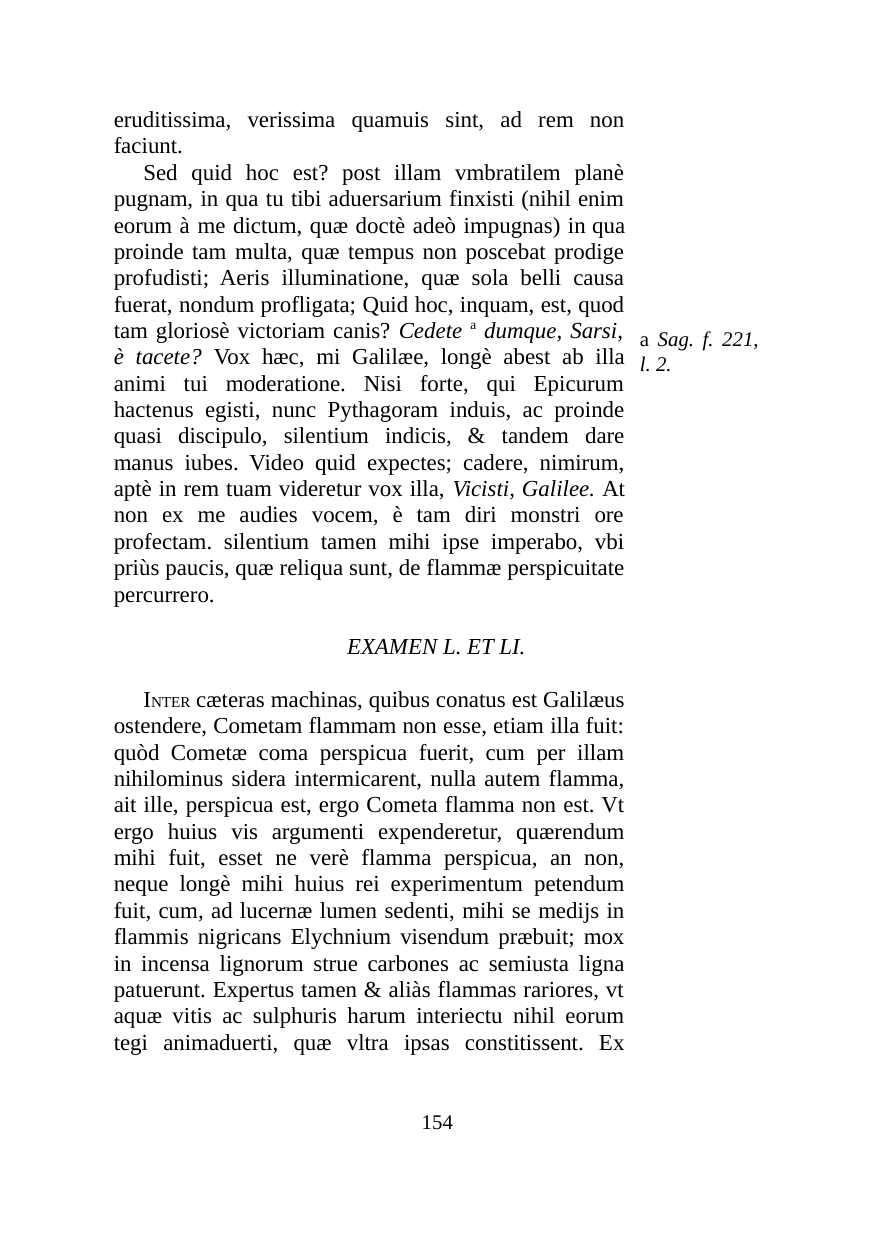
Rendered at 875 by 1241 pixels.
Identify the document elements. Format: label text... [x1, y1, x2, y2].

text EXAMEN L. ET LI. [106, 633, 768, 660]
table_cell [632, 106, 768, 159]
table_cell a Sag. f. 221, l. 2. [632, 159, 768, 607]
table_header [632, 686, 768, 1055]
